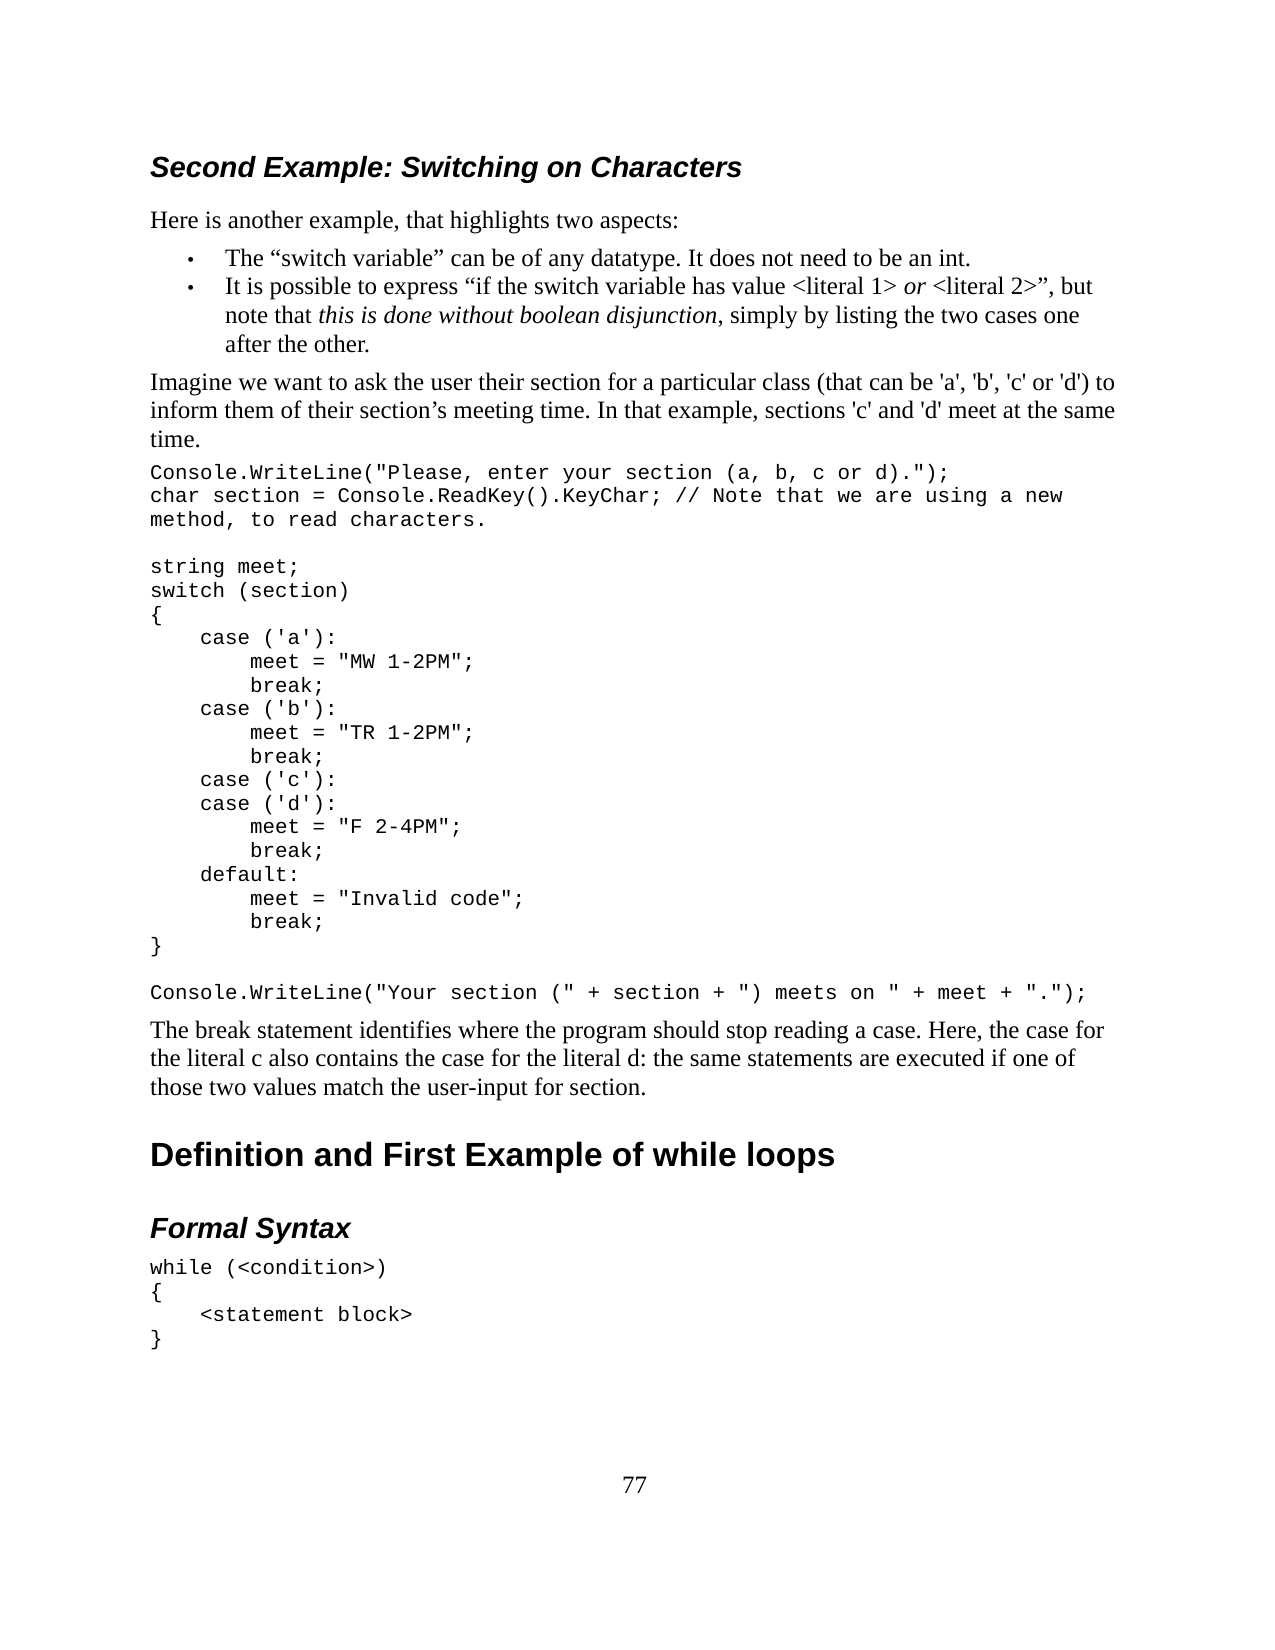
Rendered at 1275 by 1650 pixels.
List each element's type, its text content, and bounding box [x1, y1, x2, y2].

text case ('d'): [150, 793, 1125, 817]
text } [150, 1328, 1125, 1352]
subtitle Formal Syntax [150, 1211, 1125, 1244]
text case ('c'): [150, 769, 1125, 793]
text char section = Console.ReadKey().KeyChar; // Note that we are using a new method, to read characters. [150, 486, 1125, 533]
text break; [150, 746, 1125, 769]
subtitle Definition and First Example of while loops [150, 1135, 1125, 1173]
text Here is another example, that highlights two aspects: [150, 205, 1125, 234]
text meet = "Invalid code"; [150, 887, 1125, 911]
text break; [150, 675, 1125, 698]
text <statement block> [150, 1304, 1125, 1328]
text Imagine we want to ask the user their section for a particular class (that can be 'a', 'b', 'c' or 'd') to inform them of their section’s meeting time. In that example, sections 'c' and 'd' meet at the same time. [150, 367, 1125, 453]
text { [150, 1281, 1125, 1304]
list It is possible to express “if the switch variable has value <literal 1> or <literal 2>”, but note that this is done without boolean disjunction, simply by listing the two cases one after the other. [187, 271, 1125, 358]
text switch (section) [150, 580, 1125, 604]
text Console.WriteLine("Your section (" + section + ") meets on " + meet + "."); [150, 982, 1125, 1006]
text meet = "MW 1-2PM"; [150, 651, 1125, 675]
text break; [150, 911, 1125, 935]
text meet = "F 2-4PM"; [150, 817, 1125, 840]
text { [150, 604, 1125, 627]
text string meet; [150, 556, 1125, 580]
text The break statement identifies where the program should stop reading a case. Here, the case for the literal c also contains the case for the literal d: the same statements are executed if one of those two values match the user-input for section. [150, 1015, 1125, 1101]
subtitle Second Example: Switching on Characters [150, 150, 1125, 183]
list The “switch variable” can be of any datatype. It does not need to be an int. [187, 243, 1125, 271]
text } [150, 935, 1125, 958]
text default: [150, 864, 1125, 887]
text case ('a'): [150, 627, 1125, 651]
text while (<condition>) [150, 1257, 1125, 1281]
text Console.WriteLine("Please, enter your section (a, b, c or d)."); [150, 462, 1125, 486]
text meet = "TR 1-2PM"; [150, 722, 1125, 746]
text break; [150, 840, 1125, 864]
text case ('b'): [150, 698, 1125, 722]
